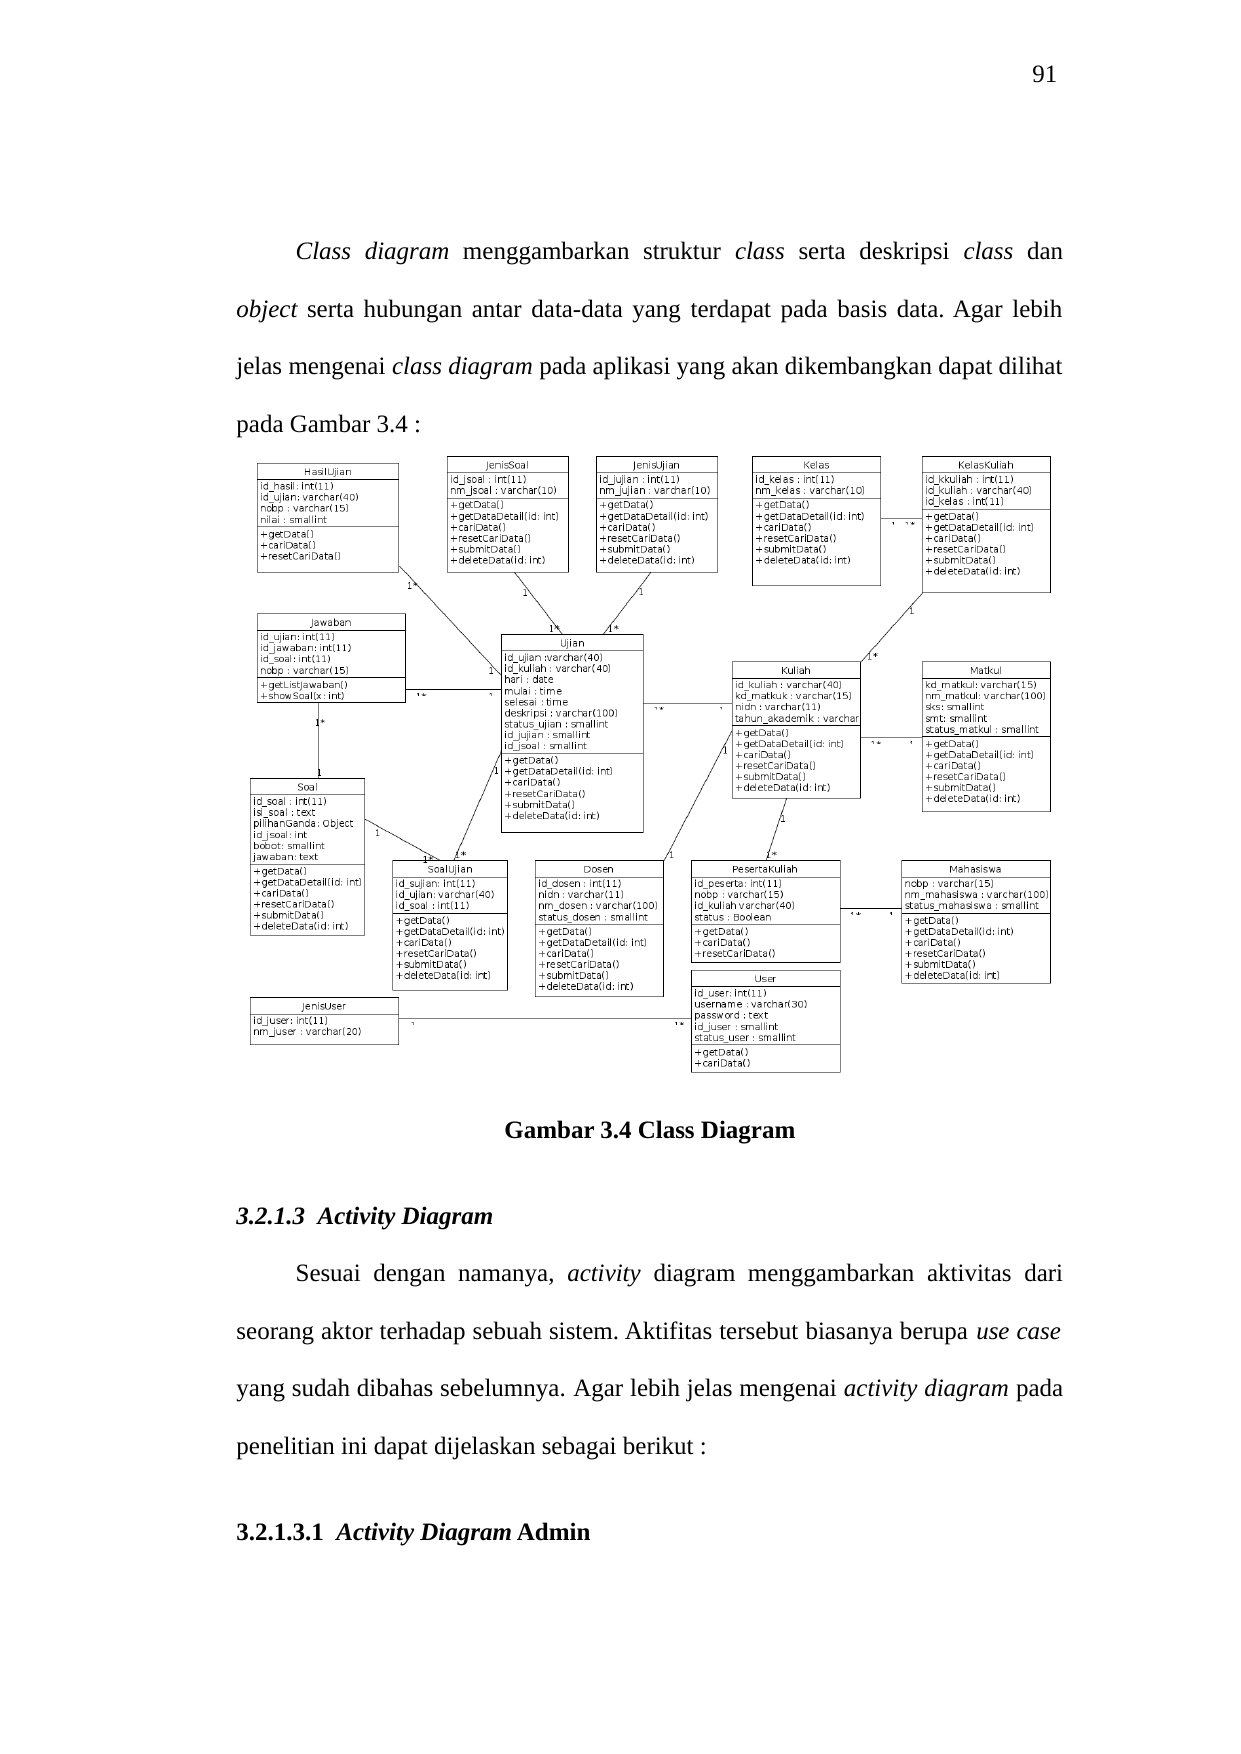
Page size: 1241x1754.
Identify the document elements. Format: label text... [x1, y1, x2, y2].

subtitle Activity Diagram [236, 1201, 1063, 1230]
subtitle Activity Diagram Admin [236, 1517, 1063, 1546]
text Sesuai dengan namanya, activity diagram menggambarkan aktivitas dari seorang aktor terhadap sebuah sistem. Aktifitas tersebut biasanya berupa use case yang sudah dibahas sebelumnya. Agar lebih jelas mengenai activity diagram pada penelitian ini dapat dijelaskan sebagai berikut : [236, 1258, 1063, 1460]
text Class diagram menggambarkan struktur class serta deskripsi class dan object serta hubungan antar data-data yang terdapat pada basis data. Agar lebih jelas mengenai class diagram pada aplikasi yang akan dikembangkan dapat dilihat pada Gambar 3.4 : [236, 236, 1063, 437]
picture [236, 442, 1064, 1086]
text Gambar 3.4 Class Diagram [236, 1086, 1063, 1143]
